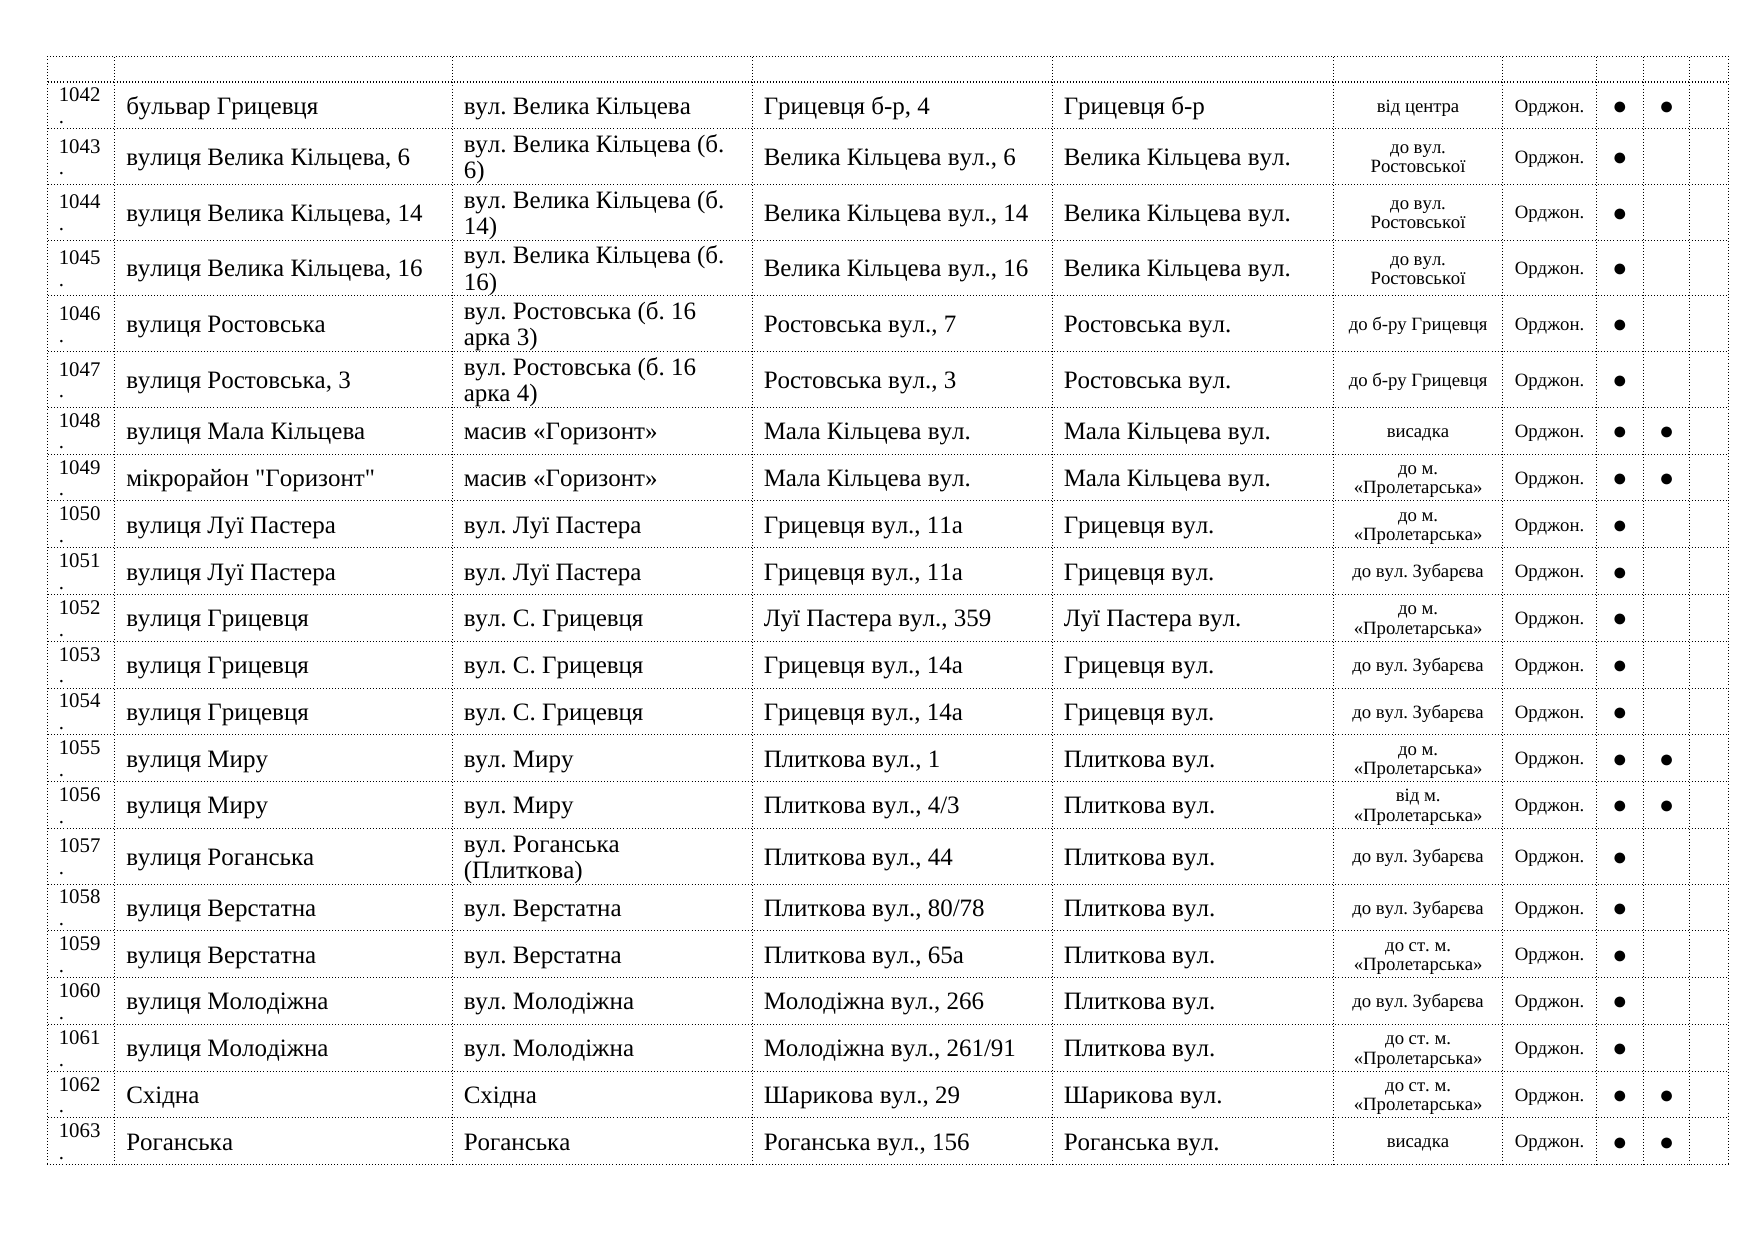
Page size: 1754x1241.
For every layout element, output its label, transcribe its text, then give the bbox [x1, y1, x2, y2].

table_cell до вул. Зубарєва [1334, 884, 1502, 930]
table_cell [1690, 930, 1728, 977]
table_cell Плиткова вул., 65а [752, 930, 1052, 977]
table_cell Плиткова вул. [1052, 734, 1333, 781]
table_cell мікрорайон "Горизонт" [115, 454, 452, 500]
table_cell [47, 1071, 115, 1117]
table_cell Велика Кільцева вул. [1052, 184, 1333, 239]
table_cell вул. Велика Кільцева (б. 14) [452, 184, 752, 239]
table_cell Грицевця вул. [1052, 500, 1333, 547]
table_cell вулиця Верстатна [115, 884, 452, 930]
table_cell вулиця Миру [115, 734, 452, 781]
table_cell [1643, 128, 1689, 184]
table_cell [47, 734, 115, 781]
table_cell [47, 184, 115, 239]
table_cell до м. «Пролетарська» [1334, 500, 1502, 547]
table_cell [47, 240, 115, 295]
table_cell ● [1596, 594, 1643, 641]
table_cell до ст. м. «Пролетарська» [1334, 930, 1502, 977]
table_cell ● [1596, 828, 1643, 883]
table_cell до вул. Зубарєва [1334, 688, 1502, 734]
table_cell [1690, 828, 1728, 883]
table_cell ● [1596, 1071, 1643, 1117]
table_cell [47, 594, 115, 641]
table_cell [1643, 641, 1689, 687]
table_cell Грицевця вул., 11а [752, 500, 1052, 547]
table_cell вул. Верстатна [452, 884, 752, 930]
table_cell Грицевця вул., 14а [752, 688, 1052, 734]
table_cell Орджон. [1502, 977, 1596, 1024]
table_cell [1690, 884, 1728, 930]
table_cell Орджон. [1502, 351, 1596, 407]
table_cell вулиця Велика Кільцева, 14 [115, 184, 452, 239]
table_cell [1643, 295, 1689, 351]
table_cell [1690, 184, 1728, 239]
table_cell ● [1596, 351, 1643, 407]
table_cell Орджон. [1502, 930, 1596, 977]
table_cell масив «Горизонт» [452, 407, 752, 453]
table_cell ● [1596, 547, 1643, 594]
table_cell Орджон. [1502, 1071, 1596, 1117]
table_cell [47, 407, 115, 453]
table_cell ● [1596, 128, 1643, 184]
table_cell [47, 500, 115, 547]
table_cell вулиця Велика Кільцева, 6 [115, 128, 452, 184]
table_cell [47, 1117, 115, 1164]
table_cell Орджон. [1502, 828, 1596, 883]
table_cell до вул. Зубарєва [1334, 828, 1502, 883]
table_cell Грицевця вул., 14а [752, 641, 1052, 687]
table_cell ● [1596, 184, 1643, 239]
table_cell [1643, 688, 1689, 734]
table_cell до м. «Пролетарська» [1334, 594, 1502, 641]
table_cell вулиця Миру [115, 781, 452, 828]
table_cell [1690, 594, 1728, 641]
table_cell вул. Луї Пастера [452, 547, 752, 594]
table_cell Молодіжна вул., 266 [752, 977, 1052, 1024]
table_cell [1643, 977, 1689, 1024]
table_cell [1690, 781, 1728, 828]
table_cell [1690, 56, 1728, 81]
table_cell [1643, 930, 1689, 977]
table_cell Роганська вул., 156 [752, 1117, 1052, 1164]
table_cell Орджон. [1502, 734, 1596, 781]
table_cell [47, 884, 115, 930]
table_cell [752, 56, 1052, 81]
table_cell [1643, 594, 1689, 641]
table_cell Велика Кільцева вул., 16 [752, 240, 1052, 295]
table_cell Плиткова вул. [1052, 781, 1333, 828]
table_cell висадка [1334, 1117, 1502, 1164]
table_cell до вул. Ростовської [1334, 184, 1502, 239]
table_cell Орджон. [1502, 688, 1596, 734]
table_cell [1690, 454, 1728, 500]
table_cell Грицевця б-р [1052, 81, 1333, 128]
table_cell Мала Кільцева вул. [752, 454, 1052, 500]
table_cell вулиця Луї Пастера [115, 500, 452, 547]
table_cell [1690, 688, 1728, 734]
table_cell [1690, 128, 1728, 184]
table_cell вулиця Молодіжна [115, 977, 452, 1024]
table_cell [1690, 1117, 1728, 1164]
table_cell вул. Роганська (Плиткова) [452, 828, 752, 883]
table_cell Плиткова вул. [1052, 977, 1333, 1024]
table_cell бульвар Грицевця [115, 81, 452, 128]
table_cell Луї Пастера вул. [1052, 594, 1333, 641]
table_cell Орджон. [1502, 884, 1596, 930]
table_cell ● [1596, 1117, 1643, 1164]
table_cell [1502, 56, 1596, 81]
table_cell масив «Горизонт» [452, 454, 752, 500]
table_cell Орджон. [1502, 1117, 1596, 1164]
table_cell [1643, 500, 1689, 547]
table_cell вулиця Молодіжна [115, 1024, 452, 1071]
table_cell [1690, 547, 1728, 594]
table_cell [1690, 81, 1728, 128]
table_cell [1690, 1024, 1728, 1071]
table_cell ● [1596, 884, 1643, 930]
table_cell вул. Молодіжна [452, 1024, 752, 1071]
table_cell [1690, 977, 1728, 1024]
table_cell Грицевця вул. [1052, 641, 1333, 687]
table_cell до б-ру Грицевця [1334, 295, 1502, 351]
table_cell Орджон. [1502, 1024, 1596, 1071]
table_cell ● [1596, 1024, 1643, 1071]
table_cell ● [1643, 781, 1689, 828]
table_cell вулиця Грицевця [115, 641, 452, 687]
table_cell вулиця Грицевця [115, 688, 452, 734]
table_cell Грицевця вул. [1052, 547, 1333, 594]
table_cell [47, 977, 115, 1024]
table_cell [47, 81, 115, 128]
table_cell Плиткова вул., 1 [752, 734, 1052, 781]
table_cell [1334, 56, 1502, 81]
table_cell Орджон. [1502, 128, 1596, 184]
table_cell вулиця Мала Кільцева [115, 407, 452, 453]
table_cell від м. «Пролетарська» [1334, 781, 1502, 828]
table_cell Ростовська вул., 3 [752, 351, 1052, 407]
table_cell вулиця Верстатна [115, 930, 452, 977]
table_cell Орджон. [1502, 407, 1596, 453]
table_cell [47, 930, 115, 977]
table_cell Роганська [115, 1117, 452, 1164]
table_cell Плиткова вул. [1052, 828, 1333, 883]
table_cell до вул. Зубарєва [1334, 547, 1502, 594]
table_cell [47, 688, 115, 734]
table_cell до вул. Ростовської [1334, 240, 1502, 295]
table_cell Орджон. [1502, 500, 1596, 547]
table_cell Луї Пастера вул., 359 [752, 594, 1052, 641]
table_cell [1690, 351, 1728, 407]
table_cell [1690, 407, 1728, 453]
table_cell вул. С. Грицевця [452, 688, 752, 734]
table_cell вул. Ростовська (б. 16 арка 4) [452, 351, 752, 407]
table_cell [47, 1024, 115, 1071]
table_cell [1643, 56, 1689, 81]
table_cell Ростовська вул. [1052, 351, 1333, 407]
table_cell Шарикова вул. [1052, 1071, 1333, 1117]
table_cell [115, 56, 452, 81]
table_cell від центра [1334, 81, 1502, 128]
table_cell Шарикова вул., 29 [752, 1071, 1052, 1117]
table_cell [47, 547, 115, 594]
table_cell [1596, 56, 1643, 81]
table_cell вул. Миру [452, 781, 752, 828]
table_cell [47, 828, 115, 883]
table_cell вулиця Луї Пастера [115, 547, 452, 594]
table_cell [1643, 828, 1689, 883]
table_cell вул. Миру [452, 734, 752, 781]
table_cell ● [1596, 240, 1643, 295]
table_cell Велика Кільцева вул. [1052, 240, 1333, 295]
table_cell Грицевця вул., 11а [752, 547, 1052, 594]
table_cell вул. Велика Кільцева [452, 81, 752, 128]
table_cell Орджон. [1502, 454, 1596, 500]
table_cell Плиткова вул., 44 [752, 828, 1052, 883]
table_cell до ст. м. «Пролетарська» [1334, 1024, 1502, 1071]
table_cell [47, 128, 115, 184]
table_cell Орджон. [1502, 81, 1596, 128]
table_cell [1643, 1024, 1689, 1071]
table_cell ● [1596, 734, 1643, 781]
table_cell Велика Кільцева вул. [1052, 128, 1333, 184]
table_cell Грицевця вул. [1052, 688, 1333, 734]
table_cell Ростовська вул., 7 [752, 295, 1052, 351]
table_cell вул. Велика Кільцева (б. 6) [452, 128, 752, 184]
table_cell [1643, 184, 1689, 239]
table_cell вулиця Грицевця [115, 594, 452, 641]
table_cell Східна [452, 1071, 752, 1117]
table_cell Плиткова вул. [1052, 930, 1333, 977]
table_cell [1690, 240, 1728, 295]
table_cell до вул. Зубарєва [1334, 641, 1502, 687]
table_cell Орджон. [1502, 240, 1596, 295]
table_cell ● [1596, 81, 1643, 128]
table_cell Грицевця б-р, 4 [752, 81, 1052, 128]
table_cell Плиткова вул., 80/78 [752, 884, 1052, 930]
table_cell [1643, 884, 1689, 930]
table_cell ● [1643, 81, 1689, 128]
table_cell до б-ру Грицевця [1334, 351, 1502, 407]
table_cell вул. Ростовська (б. 16 арка 3) [452, 295, 752, 351]
table_cell до вул. Ростовської [1334, 128, 1502, 184]
table_cell Орджон. [1502, 781, 1596, 828]
table_cell [47, 351, 115, 407]
table_cell ● [1596, 930, 1643, 977]
table_cell [1643, 547, 1689, 594]
table_cell вул. Молодіжна [452, 977, 752, 1024]
table_cell ● [1596, 977, 1643, 1024]
table_cell [1690, 641, 1728, 687]
table_cell [1643, 240, 1689, 295]
table_cell [47, 56, 115, 81]
table_cell Мала Кільцева вул. [1052, 454, 1333, 500]
table_cell [47, 454, 115, 500]
table_cell вул. С. Грицевця [452, 641, 752, 687]
table_cell [47, 295, 115, 351]
table_cell Орджон. [1502, 184, 1596, 239]
table_cell вул. Верстатна [452, 930, 752, 977]
table_cell до ст. м. «Пролетарська» [1334, 1071, 1502, 1117]
table_cell [1690, 295, 1728, 351]
table_cell [1052, 56, 1333, 81]
table_cell Плиткова вул. [1052, 884, 1333, 930]
table_cell Мала Кільцева вул. [1052, 407, 1333, 453]
table_cell Роганська [452, 1117, 752, 1164]
table_cell Східна [115, 1071, 452, 1117]
table_cell [47, 641, 115, 687]
table_cell [1690, 500, 1728, 547]
table_cell вулиця Ростовська [115, 295, 452, 351]
table_cell Орджон. [1502, 295, 1596, 351]
table_cell Роганська вул. [1052, 1117, 1333, 1164]
table_cell [47, 781, 115, 828]
table_cell Мала Кільцева вул. [752, 407, 1052, 453]
table_cell ● [1643, 1071, 1689, 1117]
table_cell [1690, 734, 1728, 781]
table_cell ● [1643, 734, 1689, 781]
table_cell [1690, 1071, 1728, 1117]
table_cell до м. «Пролетарська» [1334, 454, 1502, 500]
table_cell Молодіжна вул., 261/91 [752, 1024, 1052, 1071]
table_cell ● [1596, 641, 1643, 687]
table_cell [1643, 351, 1689, 407]
table_cell Ростовська вул. [1052, 295, 1333, 351]
table_cell ● [1596, 781, 1643, 828]
table_cell ● [1596, 688, 1643, 734]
table_cell Орджон. [1502, 594, 1596, 641]
table_cell Орджон. [1502, 641, 1596, 687]
table_cell Плиткова вул., 4/3 [752, 781, 1052, 828]
table_cell вулиця Ростовська, 3 [115, 351, 452, 407]
table_cell до м. «Пролетарська» [1334, 734, 1502, 781]
table_cell до вул. Зубарєва [1334, 977, 1502, 1024]
table_cell ● [1643, 1117, 1689, 1164]
table_cell вулиця Роганська [115, 828, 452, 883]
table_cell ● [1596, 500, 1643, 547]
table_cell Велика Кільцева вул., 14 [752, 184, 1052, 239]
table_cell ● [1596, 295, 1643, 351]
table_cell висадка [1334, 407, 1502, 453]
table_cell ● [1596, 454, 1643, 500]
table_cell вул. Велика Кільцева (б. 16) [452, 240, 752, 295]
table_cell Плиткова вул. [1052, 1024, 1333, 1071]
table_cell ● [1596, 407, 1643, 453]
table_cell Орджон. [1502, 547, 1596, 594]
table_cell Велика Кільцева вул., 6 [752, 128, 1052, 184]
table_cell [452, 56, 752, 81]
table_cell ● [1643, 407, 1689, 453]
table_cell вул. С. Грицевця [452, 594, 752, 641]
table_cell вул. Луї Пастера [452, 500, 752, 547]
table_cell ● [1643, 454, 1689, 500]
table_cell вулиця Велика Кільцева, 16 [115, 240, 452, 295]
